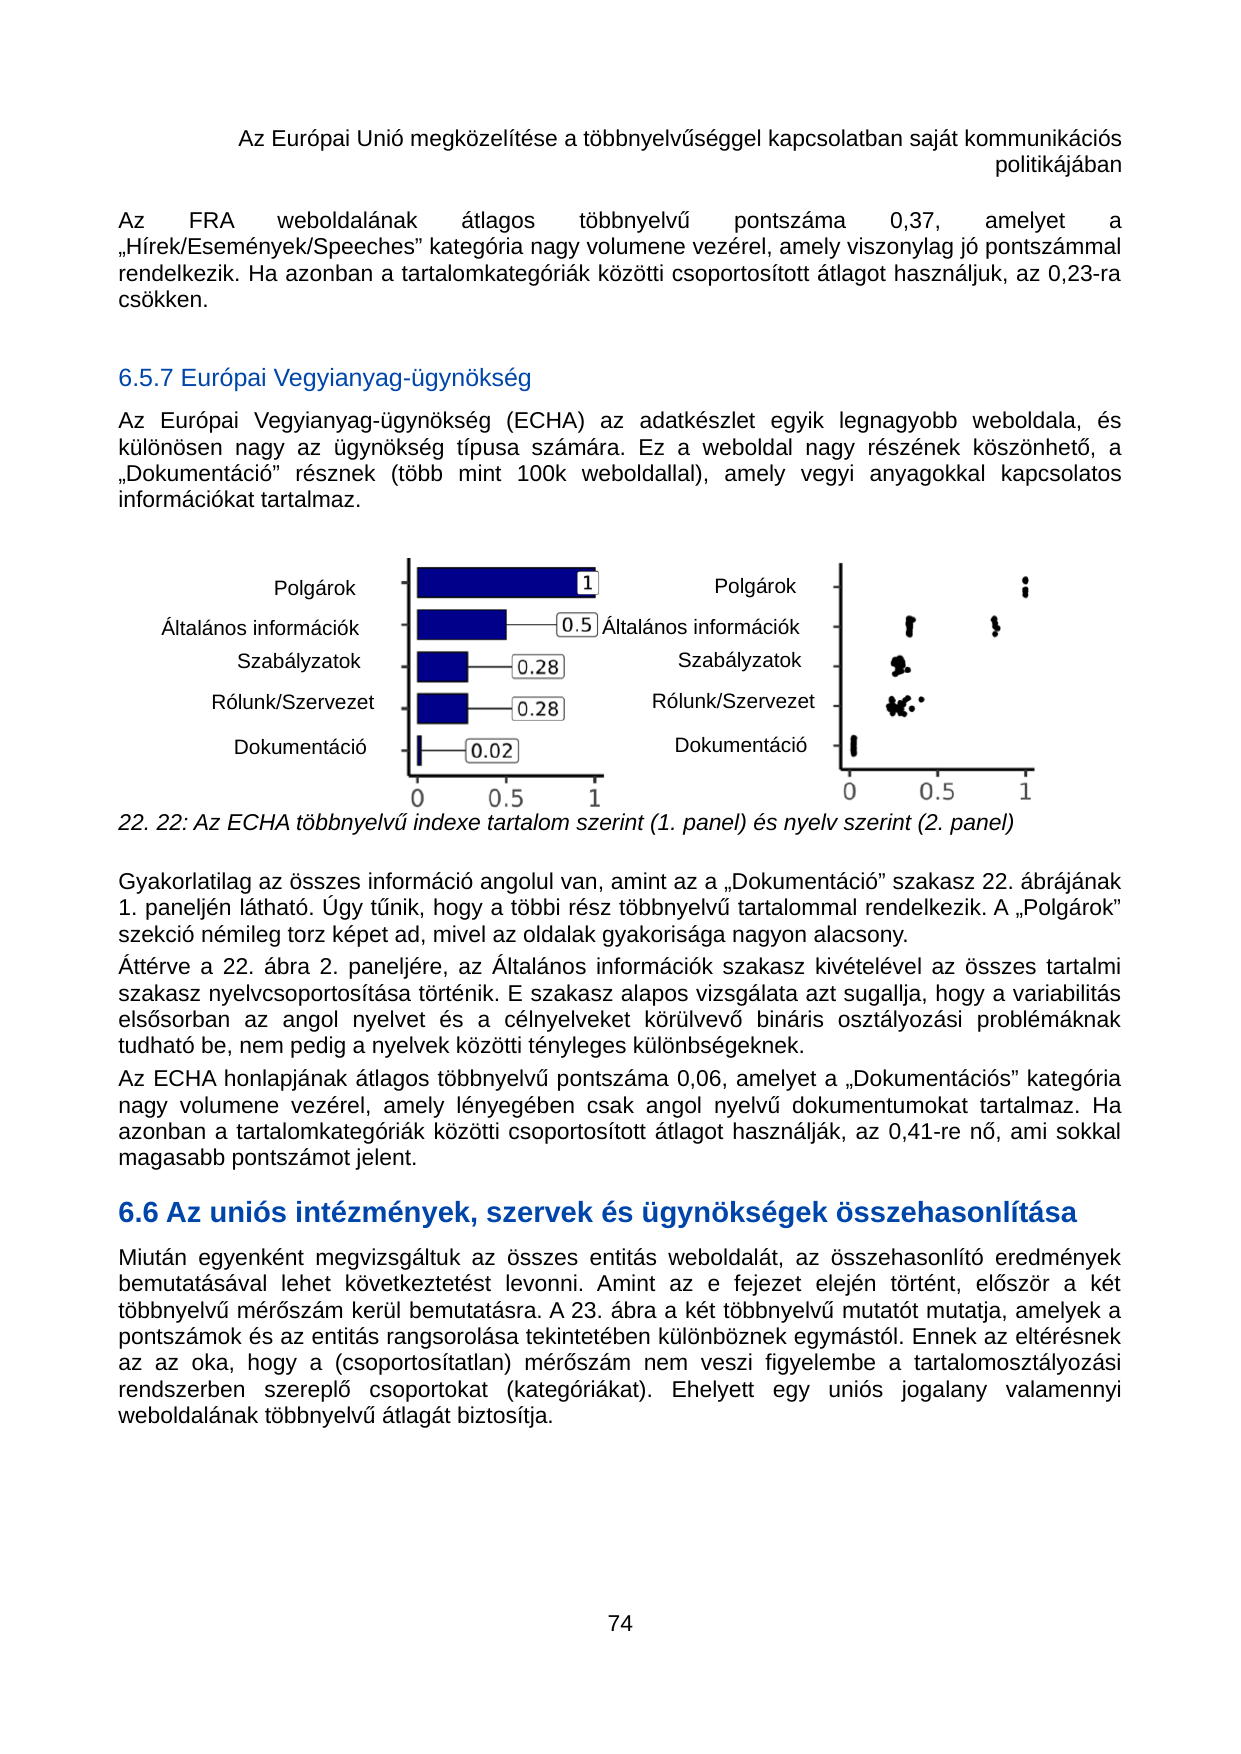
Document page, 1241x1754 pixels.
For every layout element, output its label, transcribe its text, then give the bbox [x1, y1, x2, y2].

subtitle 6.5.7 Európai Vegyianyag-ügynökség [118, 363, 1122, 392]
picture [397, 558, 606, 809]
subtitle 6.6 Az uniós intézmények, szervek és ügynökségek összehasonlítása [118, 1195, 1122, 1228]
text Az ECHA honlapjának átlagos többnyelvű pontszáma 0,06, amelyet a „Dokumentációs” kategória nagy volumene vezérel, amely lényegében csak angol nyelvű dokumentumokat tartalmaz. Ha azonban a tartalomkategóriák közötti csoportosított átlagot használják, az 0,41-re nő, ami sokkal magasabb pontszámot jelent. [118, 1065, 1122, 1171]
text Az FRA weboldalának átlagos többnyelvű pontszáma 0,37, amelyet a „Hírek/Események/Speeches” kategória nagy volumene vezérel, amely viszonylag jó pontszámmal rendelkezik. Ha azonban a tartalomkategóriák közötti csoportosított átlagot használjuk, az 0,23-ra csökken. [118, 207, 1122, 312]
text Miután egyenként megvizsgáltuk az összes entitás weboldalát, az összehasonlító eredmények bemutatásával lehet következtetést levonni. Amint az e fejezet elején történt, először a két többnyelvű mérőszám kerül bemutatásra. A 23. ábra a két többnyelvű mutatót mutatja, amelyek a pontszámok és az entitás rangsorolása tekintetében különböznek egymástól. Ennek az eltérésnek az az oka, hogy a (csoportosítatlan) mérőszám nem veszi figyelembe a tartalomosztályozási rendszerben szereplő csoportokat (kategóriákat). Ehelyett egy uniós jogalany valamennyi weboldalának többnyelvű átlagát biztosítja. [118, 1244, 1122, 1428]
text Áttérve a 22. ábra 2. paneljére, az Általános információk szakasz kivételével az összes tartalmi szakasz nyelvcsoportosítása történik. E szakasz alapos vizsgálata azt sugallja, hogy a variabilitás elsősorban az angol nyelvet és a célnyelveket körülvevő bináris osztályozási problémáknak tudható be, nem pedig a nyelvek közötti tényleges különbségeknek. [118, 953, 1122, 1059]
text Gyakorlatilag az összes információ angolul van, amint az a „Dokumentáció” szakasz 22. ábrájának 1. paneljén látható. Úgy tűnik, hogy a többi rész többnyelvű tartalommal rendelkezik. A „Polgárok” szekció némileg torz képet ad, mivel az oldalak gyakorisága nagyon alacsony. [118, 868, 1122, 947]
text Az Európai Vegyianyag-ügynökség (ECHA) az adatkészlet egyik legnagyobb weboldala, és különösen nagy az ügynökség típusa számára. Ez a weboldal nagy részének köszönhető, a „Dokumentáció” résznek (több mint 100k weboldallal), amely vegyi anyagokkal kapcsolatos információkat tartalmaz. [118, 407, 1122, 513]
picture [831, 555, 1041, 804]
text 22. 22: Az ECHA többnyelvű indexe tartalom szerint (1. panel) és nyelv szerint (2. panel) [118, 568, 1041, 835]
